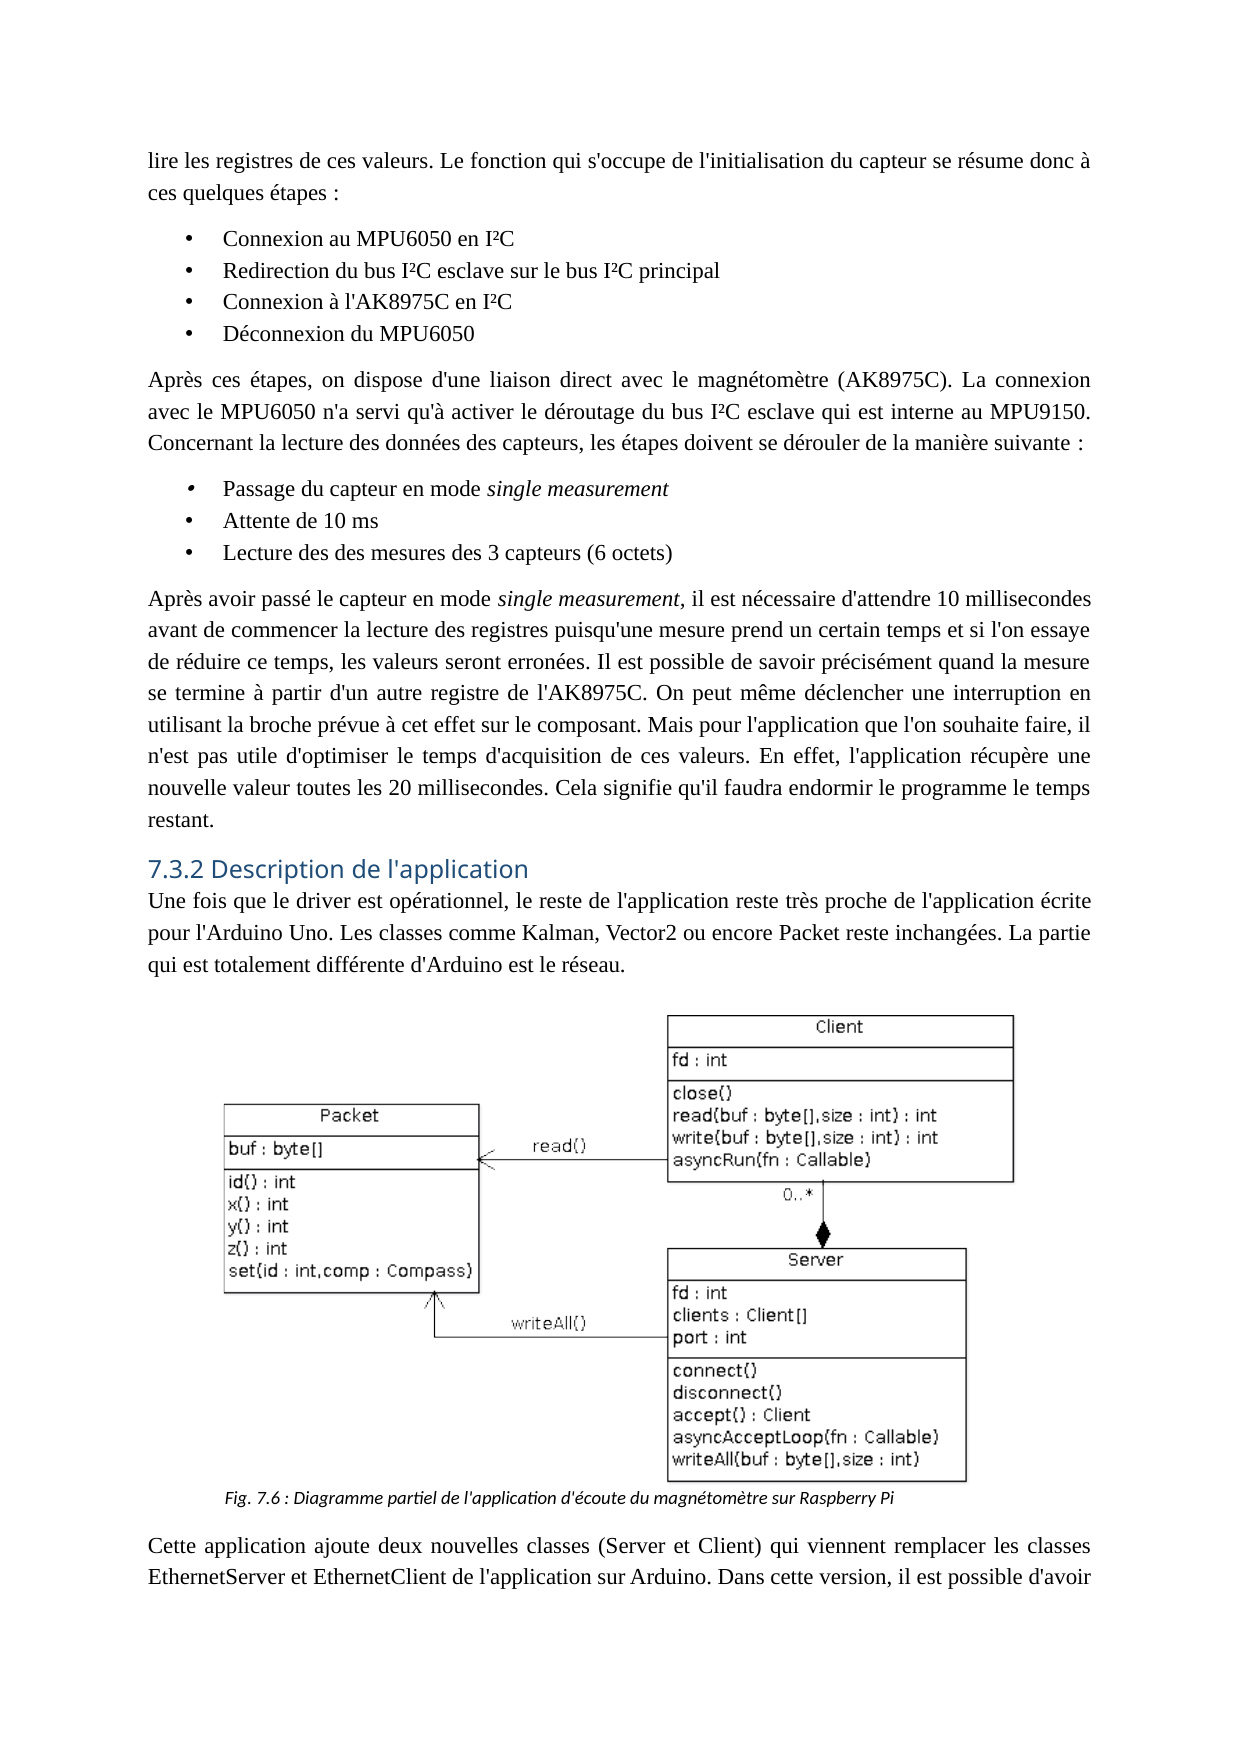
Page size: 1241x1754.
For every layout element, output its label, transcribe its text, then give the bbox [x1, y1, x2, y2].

text lire les registres de ces valeurs. Le fonction qui s'occupe de l'initialisation du capteur se résume donc à ces quelques étapes : [148, 148, 1093, 206]
text Après avoir passé le capteur en mode single measurement, il est nécessaire d'attendre 10 millisecondes avant de commencer la lecture des registres puisqu'une mesure prend un certain temps et si l'on essaye de réduire ce temps, les valeurs seront erronées. Il est possible de savoir précisément quand la mesure se termine à partir d'un autre registre de l'AK8975C. On peut même déclencher une interruption en utilisant la broche prévue à cet effet sur le composant. Mais pour l'application que l'on souhaite faire, il n'est pas utile d'optimiser le temps d'acquisition de ces valeurs. En effet, l'application récupère une nouvelle valeur toutes les 20 millisecondes. Cela signifie qu'il faudra endormir le programme le temps restant. [148, 585, 1093, 832]
list Lecture des des mesures des 3 capteurs (6 octets) [185, 538, 1093, 565]
subtitle Description de l'application [148, 852, 1093, 886]
text Cette application ajoute deux nouvelles classes (Server et Client) qui viennent remplacer les classes EthernetServer et EthernetClient de l'application sur Arduino. Dans cette version, il est possible d'avoir [148, 997, 1093, 1590]
list Déconnexion du MPU6050 [185, 320, 1093, 346]
list Passage du capteur en mode single measurement [185, 475, 1093, 502]
list Attente de 10 ms [185, 507, 1093, 533]
list Redirection du bus I²C esclave sur le bus I²C principal [185, 257, 1093, 283]
text Une fois que le driver est opérationnel, le reste de l'application reste très proche de l'application écrite pour l'Arduino Uno. Les classes comme Kalman, Vector2 ou encore Packet reste inchangées. La partie qui est totalement différente d'Arduino est le réseau. [148, 887, 1093, 977]
list Connexion à l'AK8975C en I²C [185, 288, 1093, 315]
picture [223, 1015, 1017, 1485]
text Fig. 7.6 : Diagramme partiel de l'application d'écoute du magnétomètre sur Raspberry Pi [224, 1485, 1016, 1509]
text Après ces étapes, on dispose d'une liaison direct avec le magnétomètre (AK8975C). La connexion avec le MPU6050 n'a servi qu'à activer le déroutage du bus I²C esclave qui est interne au MPU9150. Concernant la lecture des données des capteurs, les étapes doivent se dérouler de la manière suivante : [148, 366, 1093, 456]
list Connexion au MPU6050 en I²C [185, 225, 1093, 252]
